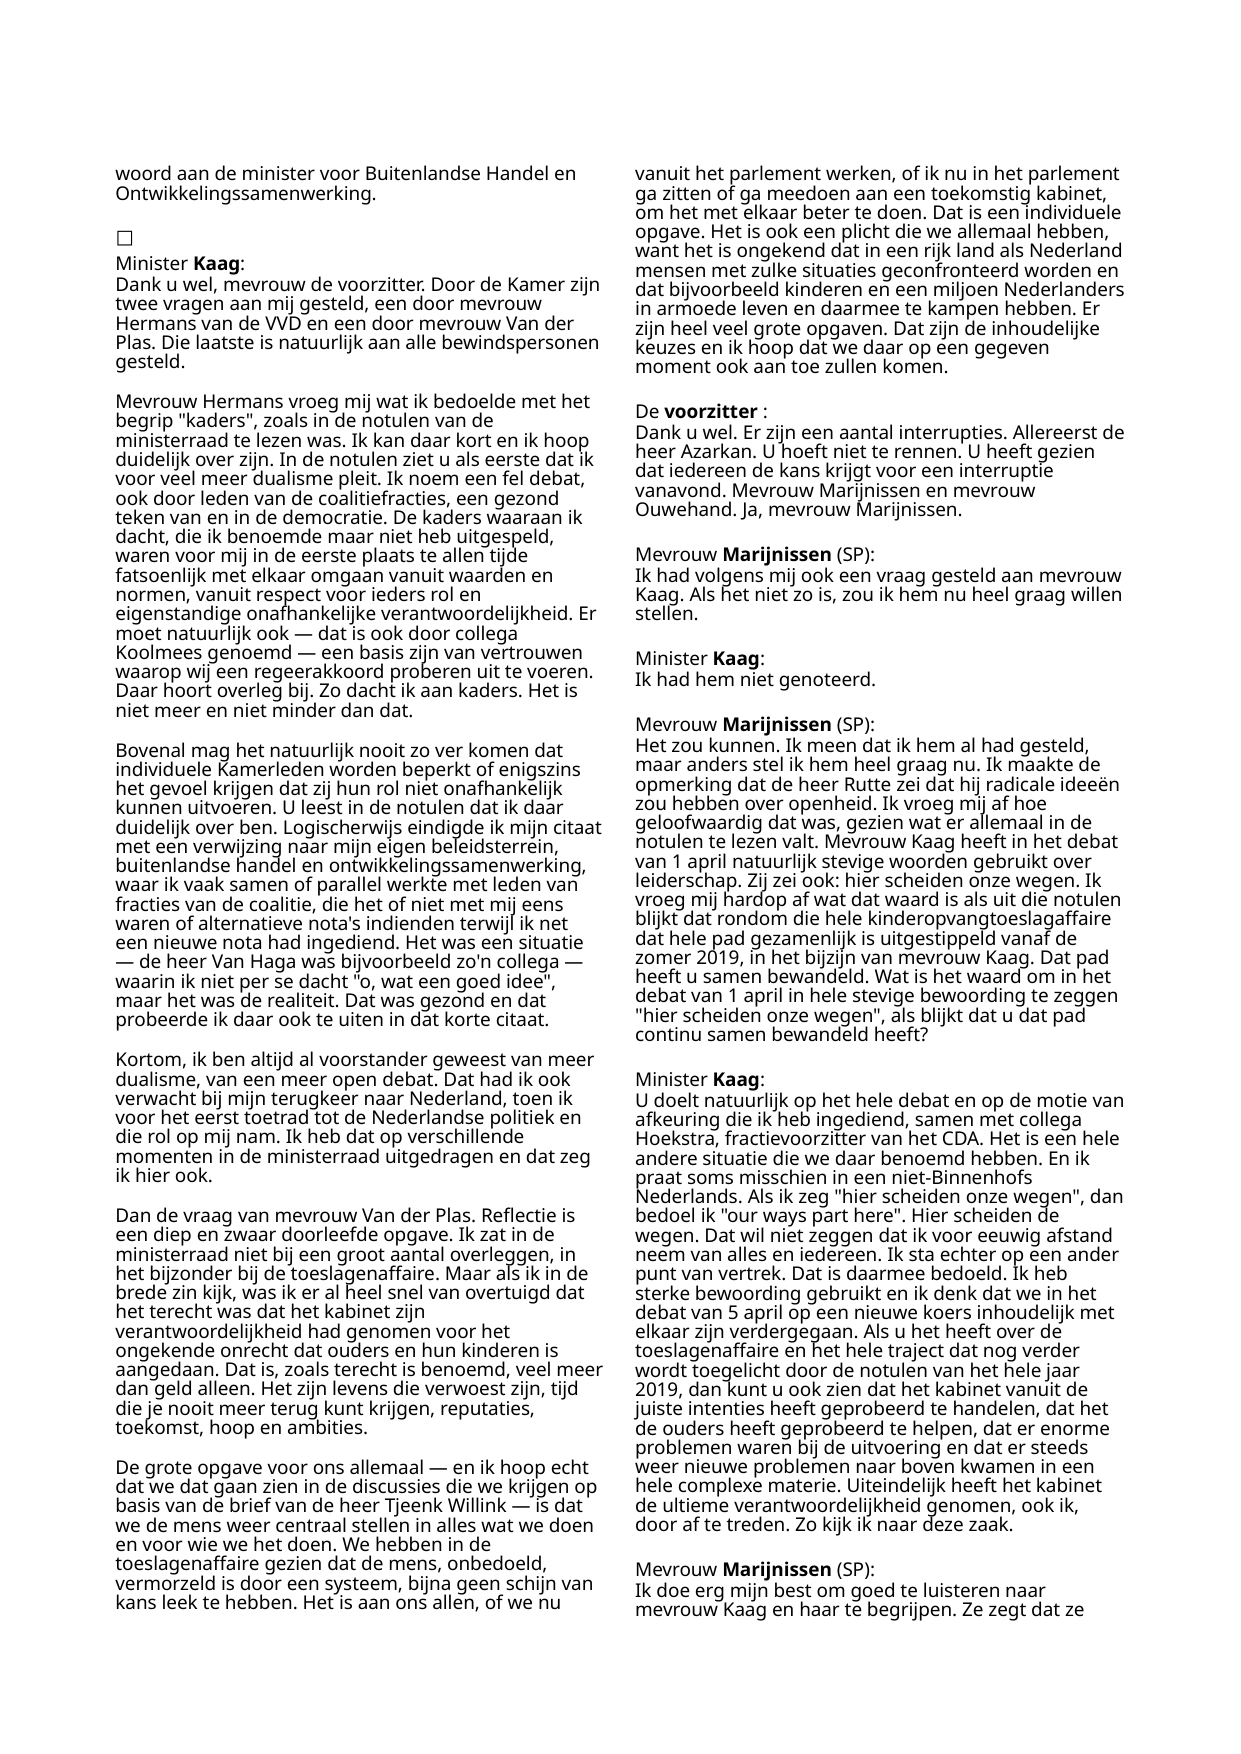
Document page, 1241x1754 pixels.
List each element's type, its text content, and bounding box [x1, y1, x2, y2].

text De voorzitter : [635, 398, 1125, 424]
text Dank u wel. Er zijn een aantal interrupties. Allereerst de heer Azarkan. U hoeft niet te rennen. U heeft gezien dat iedereen de kans krijgt voor een interruptie vanavond. Mevrouw Marijnissen en mevrouw Ouwehand. Ja, mevrouw Marijnissen. [635, 424, 1125, 520]
text Kortom, ik ben altijd al voorstander geweest van meer dualisme, van een meer open debat. Dat had ik ook verwacht bij mijn terugkeer naar Nederland, toen ik voor het eerst toetrad tot de Nederlandse politiek en die rol op mij nam. Ik heb dat op verschillende momenten in de ministerraad uitgedragen en dat zeg ik hier ook. [115, 1051, 605, 1186]
text Mevrouw Marijnissen (SP): [635, 1556, 1125, 1582]
text Minister Kaag: [635, 645, 1125, 671]
text ⬜ [115, 225, 605, 250]
text vanuit het parlement werken, of ik nu in het parlement ga zitten of ga meedoen aan een toekomstig kabinet, om het met elkaar beter te doen. Dat is een individuele opgave. Het is ook een plicht die we allemaal hebben, want het is ongekend dat in een rijk land als Nederland mensen met zulke situaties geconfronteerd worden en dat bijvoorbeeld kinderen en een miljoen Nederlanders in armoede leven en daarmee te kampen hebben. Er zijn heel veel grote opgaven. Dat zijn de inhoudelijke keuzes en ik hoop dat we daar op een gegeven moment ook aan toe zullen komen. [635, 165, 1125, 377]
text Ik had volgens mij ook een vraag gesteld aan mevrouw Kaag. Als het niet zo is, zou ik hem nu heel graag willen stellen. [635, 567, 1125, 624]
text De grote opgave voor ons allemaal — en ik hoop echt dat we dat gaan zien in de discussies die we krijgen op basis van de brief van de heer Tjeenk Willink — is dat we de mens weer centraal stellen in alles wat we doen en voor wie we het doen. We hebben in de toeslagenaffaire gezien dat de mens, onbedoeld, vermorzeld is door een systeem, bijna geen schijn van kans leek te hebben. Het is aan ons allen, of we nu [115, 1459, 605, 1613]
text Ik doe erg mijn best om goed te luisteren naar mevrouw Kaag en haar te begrijpen. Ze zegt dat ze [635, 1582, 1125, 1620]
text Mevrouw Hermans vroeg mij wat ik bedoelde met het begrip "kaders", zoals in de notulen van de ministerraad te lezen was. Ik kan daar kort en ik hoop duidelijk over zijn. In de notulen ziet u als eerste dat ik voor veel meer dualisme pleit. Ik noem een fel debat, ook door leden van de coalitiefracties, een gezond teken van en in de democratie. De kaders waaraan ik dacht, die ik benoemde maar niet heb uitgespeld, waren voor mij in de eerste plaats te allen tijde fatsoenlijk met elkaar omgaan vanuit waarden en normen, vanuit respect voor ieders rol en eigenstandige onafhankelijke verantwoordelijkheid. Er moet natuurlijk ook — dat is ook door collega Koolmees genoemd — een basis zijn van vertrouwen waarop wij een regeerakkoord proberen uit te voeren. Daar hoort overleg bij. Zo dacht ik aan kaders. Het is niet meer en niet minder dan dat. [115, 393, 605, 721]
text Bovenal mag het natuurlijk nooit zo ver komen dat individuele Kamerleden worden beperkt of enigszins het gevoel krijgen dat zij hun rol niet onafhankelijk kunnen uitvoeren. U leest in de notulen dat ik daar duidelijk over ben. Logischerwijs eindigde ik mijn citaat met een verwijzing naar mijn eigen beleidsterrein, buitenlandse handel en ontwikkelingssamenwerking, waar ik vaak samen of parallel werkte met leden van fracties van de coalitie, die het of niet met mij eens waren of alternatieve nota's indienden terwijl ik net een nieuwe nota had ingediend. Het was een situatie — de heer Van Haga was bijvoorbeeld zo'n collega — waarin ik niet per se dacht "o, wat een goed idee", maar het was de realiteit. Dat was gezond en dat probeerde ik daar ook te uiten in dat korte citaat. [115, 742, 605, 1031]
text Ik had hem niet genoteerd. [635, 671, 1125, 690]
text Minister Kaag: [115, 250, 605, 276]
text U doelt natuurlijk op het hele debat en op de motie van afkeuring die ik heb ingediend, samen met collega Hoekstra, fractievoorzitter van het CDA. Het is een hele andere situatie die we daar benoemd hebben. En ik praat soms misschien in een niet-Binnenhofs Nederlands. Als ik zeg "hier scheiden onze wegen", dan bedoel ik "our ways part here". Hier scheiden de wegen. Dat wil niet zeggen dat ik voor eeuwig afstand neem van alles en iedereen. Ik sta echter op een ander punt van vertrek. Dat is daarmee bedoeld. Ik heb sterke bewoording gebruikt en ik denk dat we in het debat van 5 april op een nieuwe koers inhoudelijk met elkaar zijn verdergegaan. Als u het heeft over de toeslagenaffaire en het hele traject dat nog verder wordt toegelicht door de notulen van het hele jaar 2019, dan kunt u ook zien dat het kabinet vanuit de juiste intenties heeft geprobeerd te handelen, dat het de ouders heeft geprobeerd te helpen, dat er enorme problemen waren bij de uitvoering en dat er steeds weer nieuwe problemen naar boven kwamen in een hele complexe materie. Uiteindelijk heeft het kabinet de ultieme verantwoordelijkheid genomen, ook ik, door af te treden. Zo kijk ik naar deze zaak. [635, 1092, 1125, 1535]
text Mevrouw Marijnissen (SP): [635, 711, 1125, 737]
text Dank u wel, mevrouw de voorzitter. Door de Kamer zijn twee vragen aan mij gesteld, een door mevrouw Hermans van de VVD en een door mevrouw Van der Plas. Die laatste is natuurlijk aan alle bewindspersonen gesteld. [115, 276, 605, 372]
text Het zou kunnen. Ik meen dat ik hem al had gesteld, maar anders stel ik hem heel graag nu. Ik maakte de opmerking dat de heer Rutte zei dat hij radicale ideeën zou hebben over openheid. Ik vroeg mij af hoe geloofwaardig dat was, gezien wat er allemaal in de notulen te lezen valt. Mevrouw Kaag heeft in het debat van 1 april natuurlijk stevige woorden gebruikt over leiderschap. Zij zei ook: hier scheiden onze wegen. Ik vroeg mij hardop af wat dat waard is als uit die notulen blijkt dat rondom die hele kinderopvangtoeslagaffaire dat hele pad gezamenlijk is uitgestippeld vanaf de zomer 2019, in het bijzijn van mevrouw Kaag. Dat pad heeft u samen bewandeld. Wat is het waard om in het debat van 1 april in hele stevige bewoording te zeggen "hier scheiden onze wegen", als blijkt dat u dat pad continu samen bewandeld heeft? [635, 737, 1125, 1045]
text Minister Kaag: [635, 1066, 1125, 1092]
text Dan de vraag van mevrouw Van der Plas. Reflectie is een diep en zwaar doorleefde opgave. Ik zat in de ministerraad niet bij een groot aantal overleggen, in het bijzonder bij de toeslagenaffaire. Maar als ik in de brede zin kijk, was ik er al heel snel van overtuigd dat het terecht was dat het kabinet zijn verantwoordelijkheid had genomen voor het ongekende onrecht dat ouders en hun kinderen is aangedaan. Dat is, zoals terecht is benoemd, veel meer dan geld alleen. Het zijn levens die verwoest zijn, tijd die je nooit meer terug kunt krijgen, reputaties, toekomst, hoop en ambities. [115, 1207, 605, 1438]
text Mevrouw Marijnissen (SP): [635, 541, 1125, 567]
text woord aan de minister voor Buitenlandse Handel en Ontwikkelingssamenwerking. [115, 165, 605, 204]
